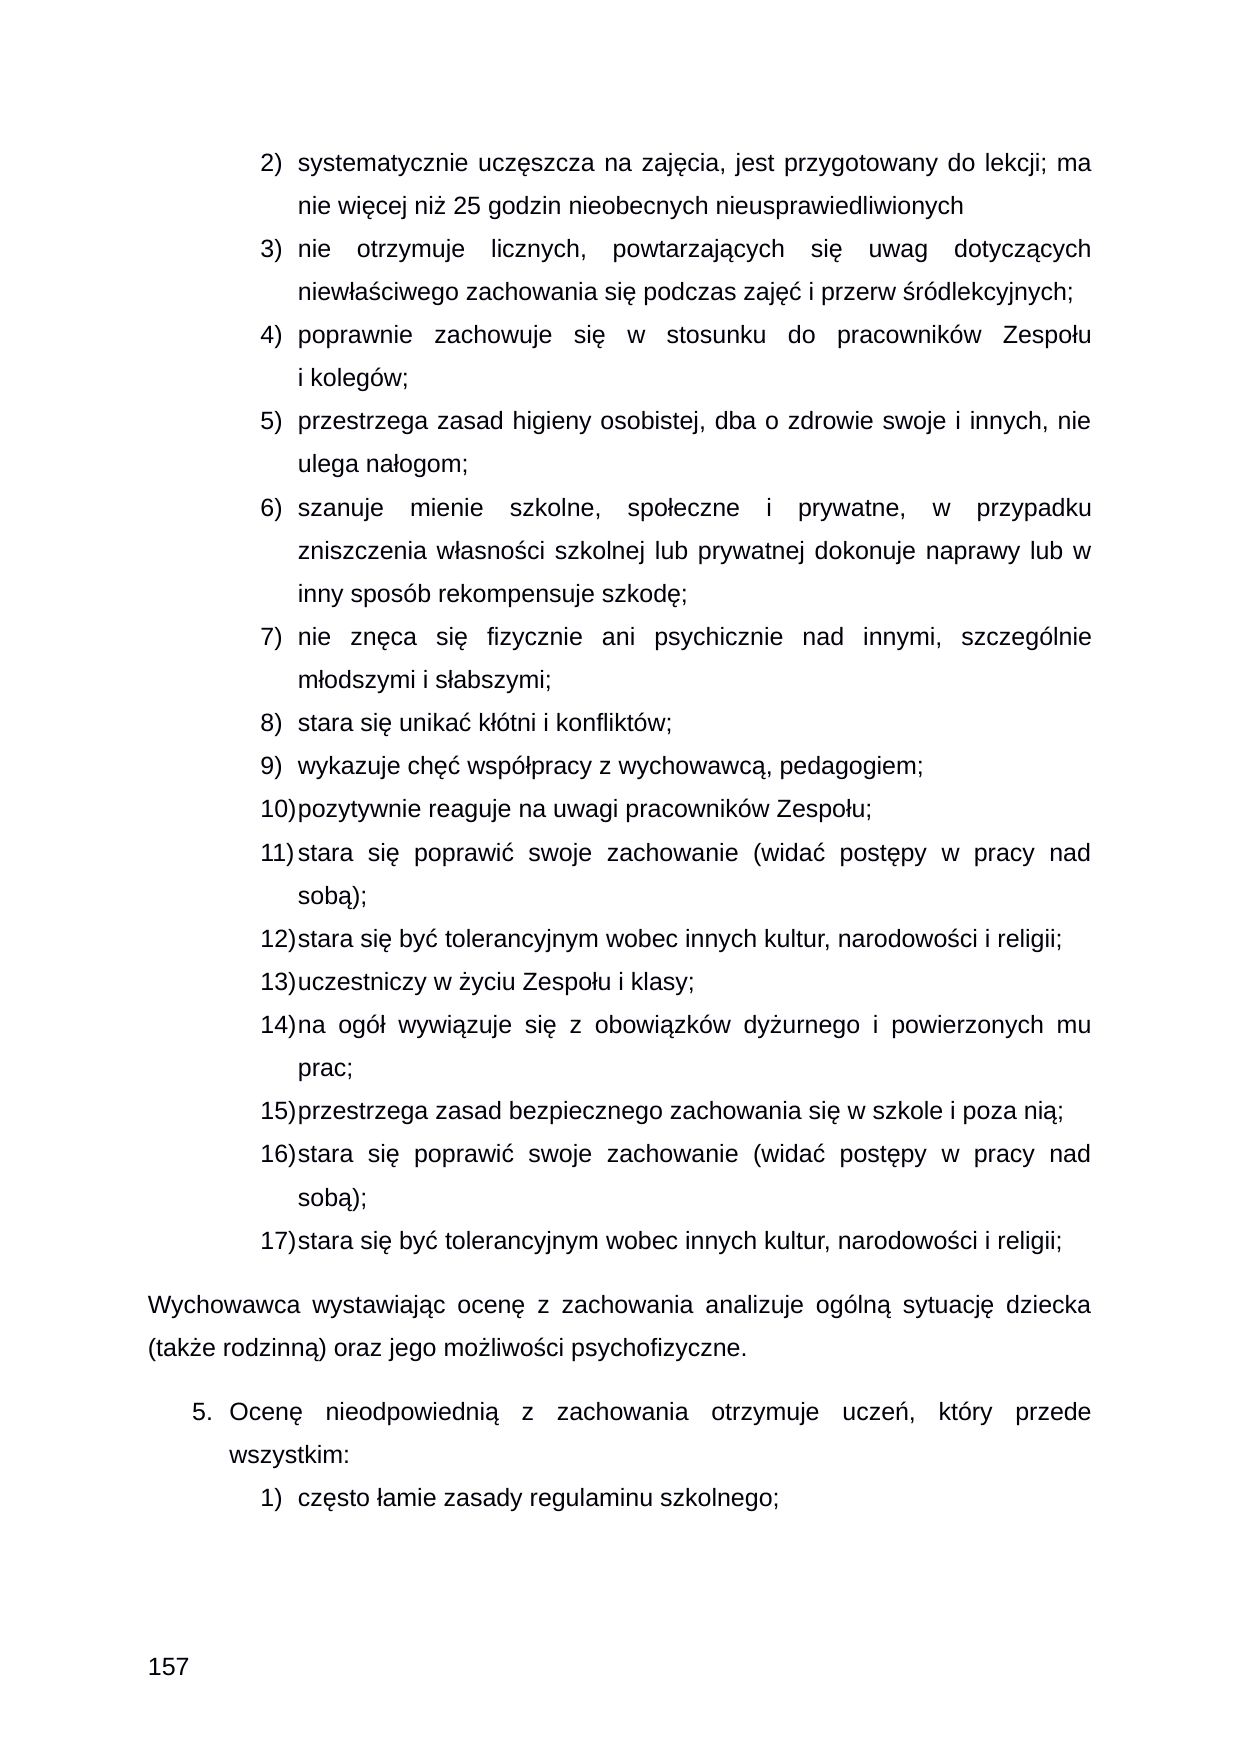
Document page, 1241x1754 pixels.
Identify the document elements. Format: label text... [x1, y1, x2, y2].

subtitle przestrzega zasad higieny osobistej, dba o zdrowie swoje i innych, nie ulega nałogom; [260, 406, 1093, 478]
subtitle stara się być tolerancyjnym wobec innych kultur, narodowości i religii; [260, 1226, 1093, 1254]
text Wychowawca wystawiając ocenę z zachowania analizuje ogólną sytuację dziecka (także rodzinną) oraz jego możliwości psychofizyczne. [148, 1290, 1093, 1362]
subtitle często łamie zasady regulaminu szkolnego; [260, 1483, 1093, 1512]
subtitle wykazuje chęć współpracy z wychowawcą, pedagogiem; [260, 751, 1093, 780]
subtitle szanuje mienie szkolne, społeczne i prywatne, w przypadku zniszczenia własności szkolnej lub prywatnej dokonuje naprawy lub w inny sposób rekompensuje szkodę; [260, 493, 1093, 608]
subtitle pozytywnie reaguje na uwagi pracowników Zespołu; [260, 794, 1093, 823]
subtitle stara się być tolerancyjnym wobec innych kultur, narodowości i religii; [260, 924, 1093, 953]
subtitle przestrzega zasad bezpiecznego zachowania się w szkole i poza nią; [260, 1096, 1093, 1125]
subtitle uczestniczy w życiu Zespołu i klasy; [260, 967, 1093, 996]
subtitle Ocenę nieodpowiednią z zachowania otrzymuje uczeń, który przede wszystkim: [192, 1397, 1093, 1469]
subtitle stara się unikać kłótni i konfliktów; [260, 708, 1093, 737]
subtitle nie znęca się fizycznie ani psychicznie nad innymi, szczególnie młodszymi i słabszymi; [260, 622, 1093, 694]
subtitle stara się poprawić swoje zachowanie (widać postępy w pracy nad sobą); [260, 838, 1093, 909]
subtitle nie otrzymuje licznych, powtarzających się uwag dotyczących niewłaściwego zachowania się podczas zajęć i przerw śródlekcyjnych; [260, 234, 1093, 306]
subtitle systematycznie uczęszcza na zajęcia, jest przygotowany do lekcji; ma nie więcej niż 25 godzin nieobecnych nieusprawiedliwionych [260, 148, 1093, 219]
subtitle na ogół wywiązuje się z obowiązków dyżurnego i powierzonych mu prac; [260, 1010, 1093, 1082]
subtitle poprawnie zachowuje się w stosunku do pracowników Zespołu i kolegów; [260, 320, 1093, 392]
subtitle stara się poprawić swoje zachowanie (widać postępy w pracy nad sobą); [260, 1139, 1093, 1211]
